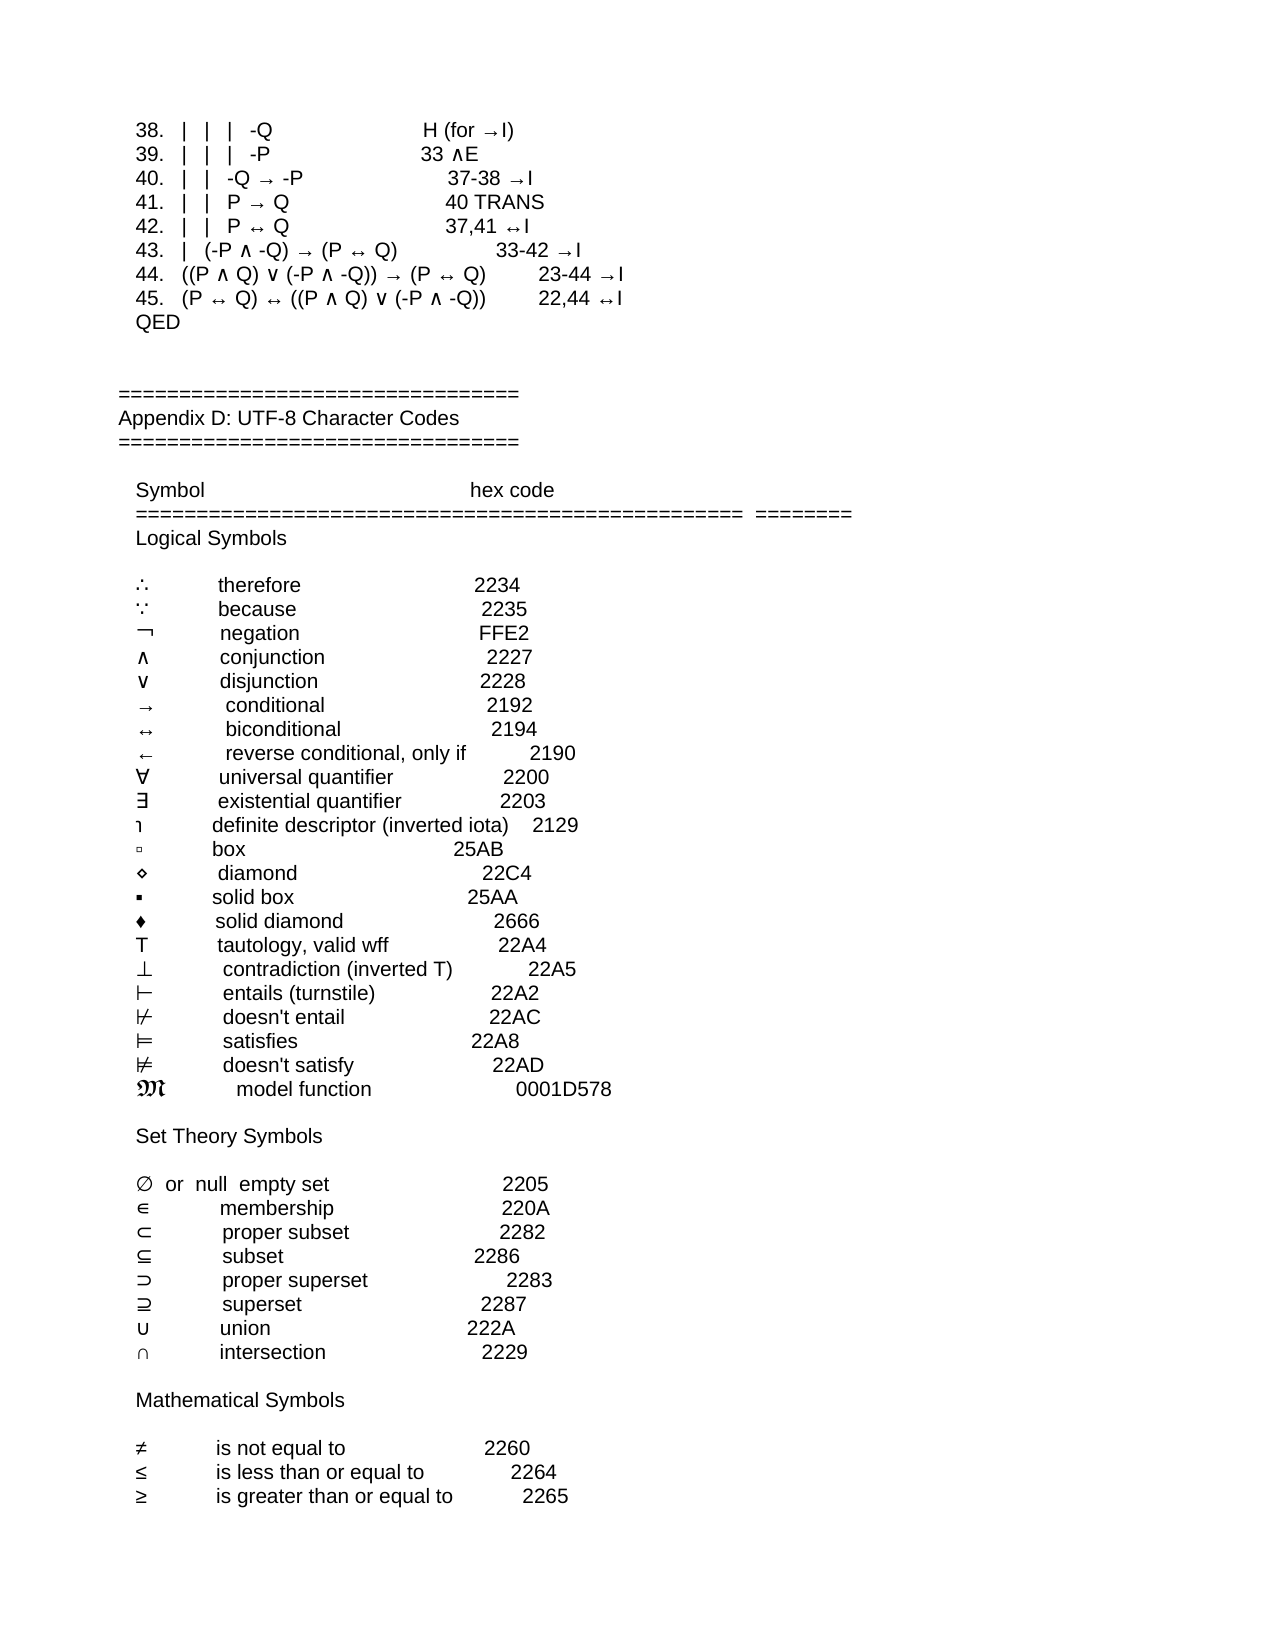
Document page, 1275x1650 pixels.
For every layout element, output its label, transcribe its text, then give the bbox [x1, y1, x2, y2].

text ================================================== ======== [118, 501, 1157, 525]
text Symbol hex code [118, 477, 1157, 501]
text ================================= [118, 382, 1157, 406]
text 41. | | P → Q 40 TRANS [118, 190, 1157, 214]
text ∵ because 2235 [118, 597, 1157, 621]
text ￢ negation FFE2 [118, 621, 1157, 645]
text ♦ solid diamond 2666 [118, 909, 1157, 933]
text 43. | (-P ∧ -Q) → (P ↔ Q) 33-42 →I [118, 238, 1157, 262]
text Mathematical Symbols [118, 1388, 1157, 1412]
text ⊬ doesn't entail 22AC [118, 1004, 1157, 1028]
text 𝕸 model function 0001D578 [118, 1076, 1157, 1100]
text Logical Symbols [118, 525, 1157, 549]
text 42. | | P ↔ Q 37,41 ↔I [118, 214, 1157, 238]
text QED [118, 310, 1157, 334]
text ⊥ contradiction (inverted T) 22A5 [118, 957, 1157, 981]
text ← reverse conditional, only if 2190 [118, 741, 1157, 765]
text → conditional 2192 [118, 693, 1157, 717]
text ∪ union 222A [118, 1316, 1157, 1340]
text ↔ biconditional 2194 [118, 717, 1157, 741]
text ⊃ proper superset 2283 [118, 1268, 1157, 1292]
text ∅ or null empty set 2205 [118, 1172, 1157, 1196]
text ⊆ subset 2286 [118, 1244, 1157, 1268]
text 38. | | | -Q H (for →I) [118, 118, 1157, 142]
text ∩ intersection 2229 [118, 1340, 1157, 1364]
text 39. | | | -P 33 ∧E [118, 142, 1157, 166]
text ≠ is not equal to 2260 [118, 1436, 1157, 1460]
text ≤ is less than or equal to 2264 [118, 1460, 1157, 1484]
text ∀ universal quantifier 2200 [118, 765, 1157, 789]
text Appendix D: UTF-8 Character Codes [118, 406, 1157, 429]
text ⊨ satisfies 22A8 [118, 1028, 1157, 1052]
text ∴ therefore 2234 [118, 573, 1157, 597]
text T tautology, valid wff 22A4 [118, 933, 1157, 957]
text ∃ existential quantifier 2203 [118, 789, 1157, 813]
text Set Theory Symbols [118, 1124, 1157, 1148]
text 40. | | -Q → -P 37-38 →I [118, 166, 1157, 190]
text ≥ is greater than or equal to 2265 [118, 1484, 1157, 1508]
text ⊂ proper subset 2282 [118, 1220, 1157, 1244]
text 44. ((P ∧ Q) ∨ (-P ∧ -Q)) → (P ↔ Q) 23-44 →I [118, 262, 1157, 286]
text ▪ solid box 25AA [118, 885, 1157, 909]
text ∧ conjunction 2227 [118, 645, 1157, 669]
text ∨ disjunction 2228 [118, 669, 1157, 693]
text ⊇ superset 2287 [118, 1292, 1157, 1316]
text ℩ definite descriptor (inverted iota) 2129 [118, 813, 1157, 837]
text ================================= [118, 429, 1157, 453]
text ⊢ entails (turnstile) 22A2 [118, 981, 1157, 1004]
text ∊ membership 220A [118, 1196, 1157, 1220]
text ▫ box 25AB [118, 837, 1157, 861]
text 45. (P ↔ Q) ↔ ((P ∧ Q) ∨ (-P ∧ -Q)) 22,44 ↔I [118, 286, 1157, 310]
text ⋄ diamond 22C4 [118, 861, 1157, 885]
text ⊭ doesn't satisfy 22AD [118, 1052, 1157, 1076]
